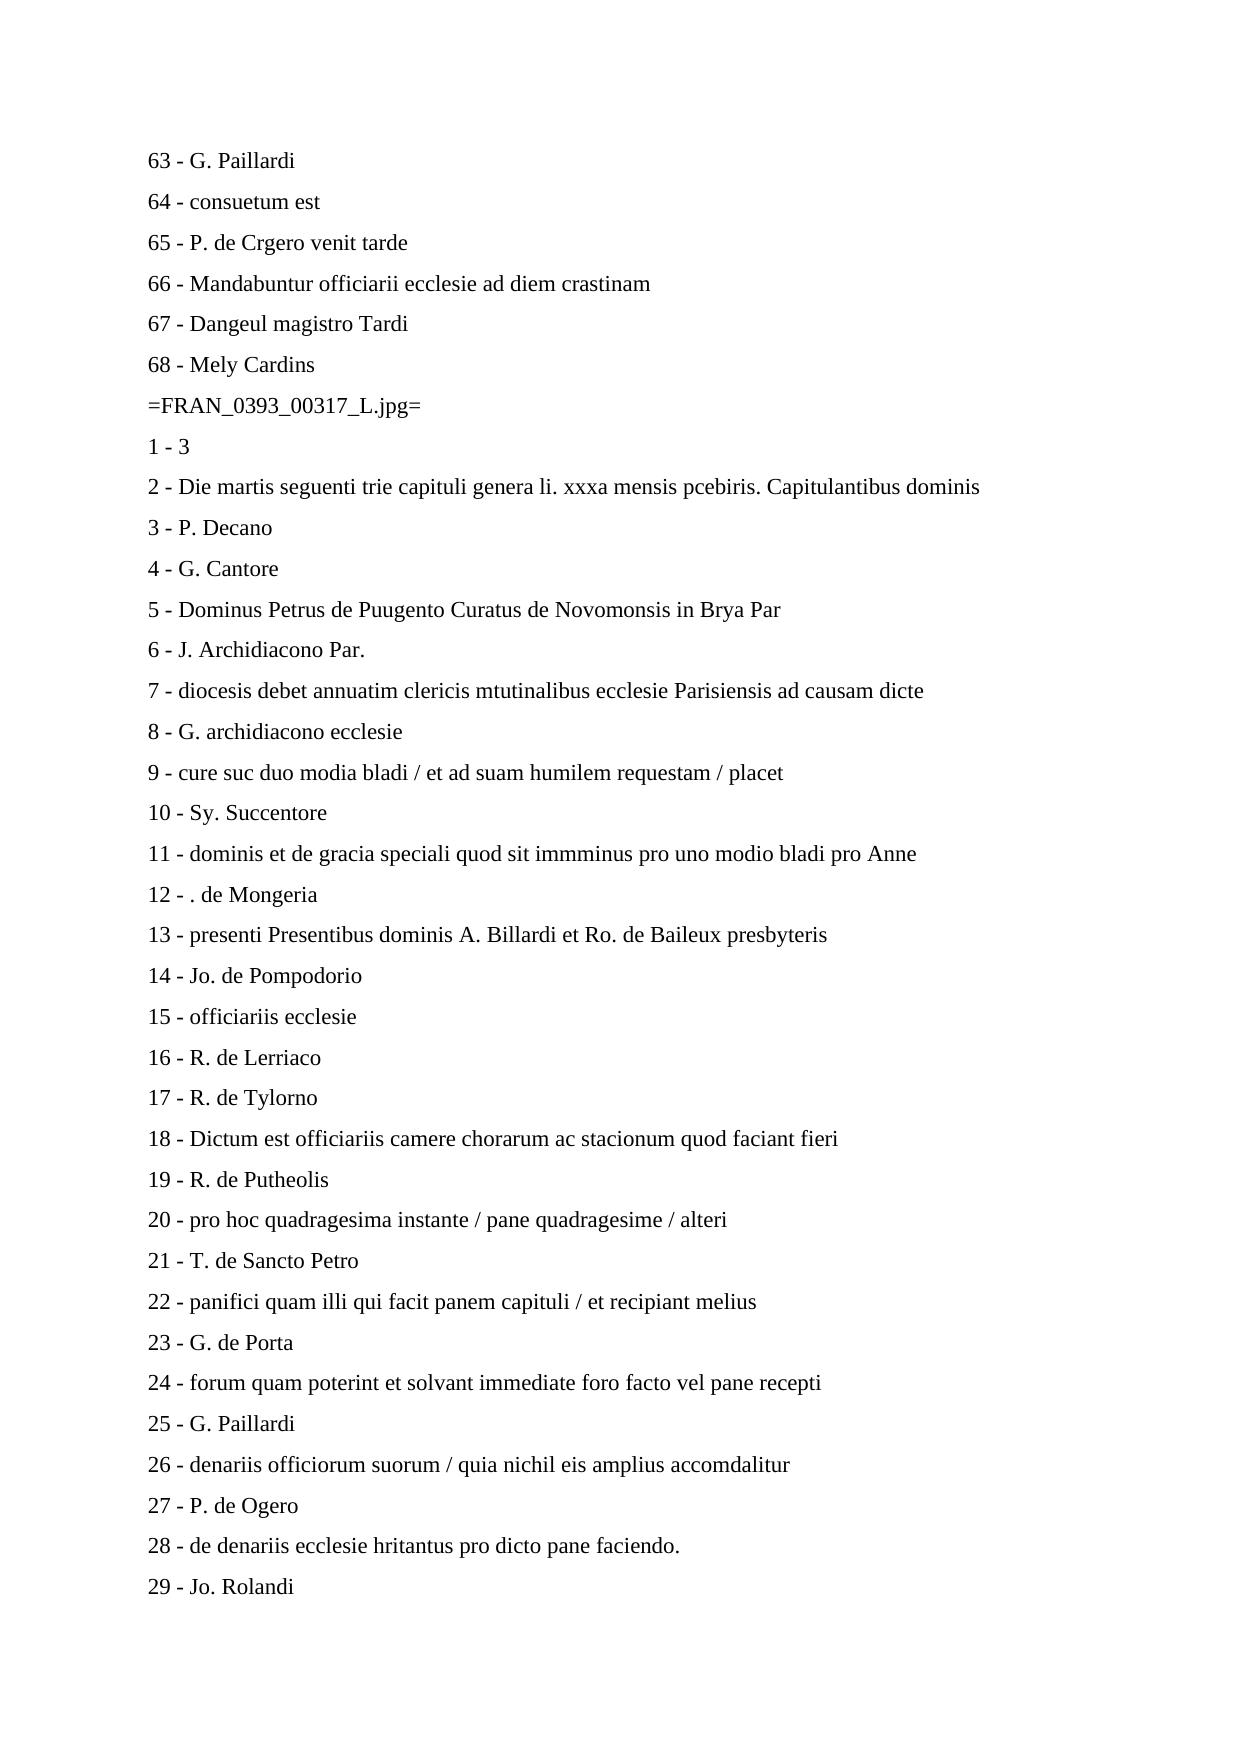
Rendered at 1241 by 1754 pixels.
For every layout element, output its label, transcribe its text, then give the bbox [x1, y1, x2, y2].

text 67 - Dangeul magistro Tardi [148, 311, 1093, 337]
text 11 - dominis et de gracia speciali quod sit immminus pro uno modio bladi pro Anne [148, 840, 1093, 866]
text 12 - . de Mongeria [148, 881, 1093, 907]
text 17 - R. de Tylorno [148, 1084, 1093, 1111]
text 3 - P. Decano [148, 514, 1093, 541]
text 8 - G. archidiacono ecclesie [148, 718, 1093, 744]
text 68 - Mely Cardins [148, 351, 1093, 378]
text 5 - Dominus Petrus de Puugento Curatus de Novomonsis in Brya Par [148, 596, 1093, 622]
text 23 - G. de Porta [148, 1329, 1093, 1355]
text 7 - diocesis debet annuatim clericis mtutinalibus ecclesie Parisiensis ad causam dicte [148, 677, 1093, 703]
text 66 - Mandabuntur officiarii ecclesie ad diem crastinam [148, 270, 1093, 296]
text 4 - G. Cantore [148, 555, 1093, 581]
text 24 - forum quam poterint et solvant immediate foro facto vel pane recepti [148, 1369, 1093, 1396]
text 15 - officiariis ecclesie [148, 1003, 1093, 1029]
text 21 - T. de Sancto Petro [148, 1247, 1093, 1274]
text 27 - P. de Ogero [148, 1492, 1093, 1518]
text 1 - 3 [148, 433, 1093, 459]
text 10 - Sy. Succentore [148, 799, 1093, 826]
text =FRAN_0393_00317_L.jpg= [148, 392, 1093, 418]
text 25 - G. Paillardi [148, 1410, 1093, 1437]
text 63 - G. Paillardi [148, 148, 1093, 174]
text 6 - J. Archidiacono Par. [148, 636, 1093, 663]
text 16 - R. de Lerriaco [148, 1044, 1093, 1070]
text 9 - cure suc duo modia bladi / et ad suam humilem requestam / placet [148, 758, 1093, 785]
text 64 - consuetum est [148, 188, 1093, 215]
text 65 - P. de Crgero venit tarde [148, 229, 1093, 255]
text 13 - presenti Presentibus dominis A. Billardi et Ro. de Baileux presbyteris [148, 921, 1093, 948]
text 2 - Die martis seguenti trie capituli genera li. xxxa mensis pcebiris. Capitulantibus dominis [148, 473, 1093, 500]
text 19 - R. de Putheolis [148, 1166, 1093, 1192]
text 18 - Dictum est officiariis camere chorarum ac stacionum quod faciant fieri [148, 1125, 1093, 1151]
text 26 - denariis officiorum suorum / quia nichil eis amplius accomdalitur [148, 1451, 1093, 1477]
text 28 - de denariis ecclesie hritantus pro dicto pane faciendo. [148, 1532, 1093, 1559]
text 14 - Jo. de Pompodorio [148, 962, 1093, 988]
text 20 - pro hoc quadragesima instante / pane quadragesime / alteri [148, 1207, 1093, 1233]
text 22 - panifici quam illi qui facit panem capituli / et recipiant melius [148, 1288, 1093, 1314]
text 29 - Jo. Rolandi [148, 1573, 1093, 1599]
